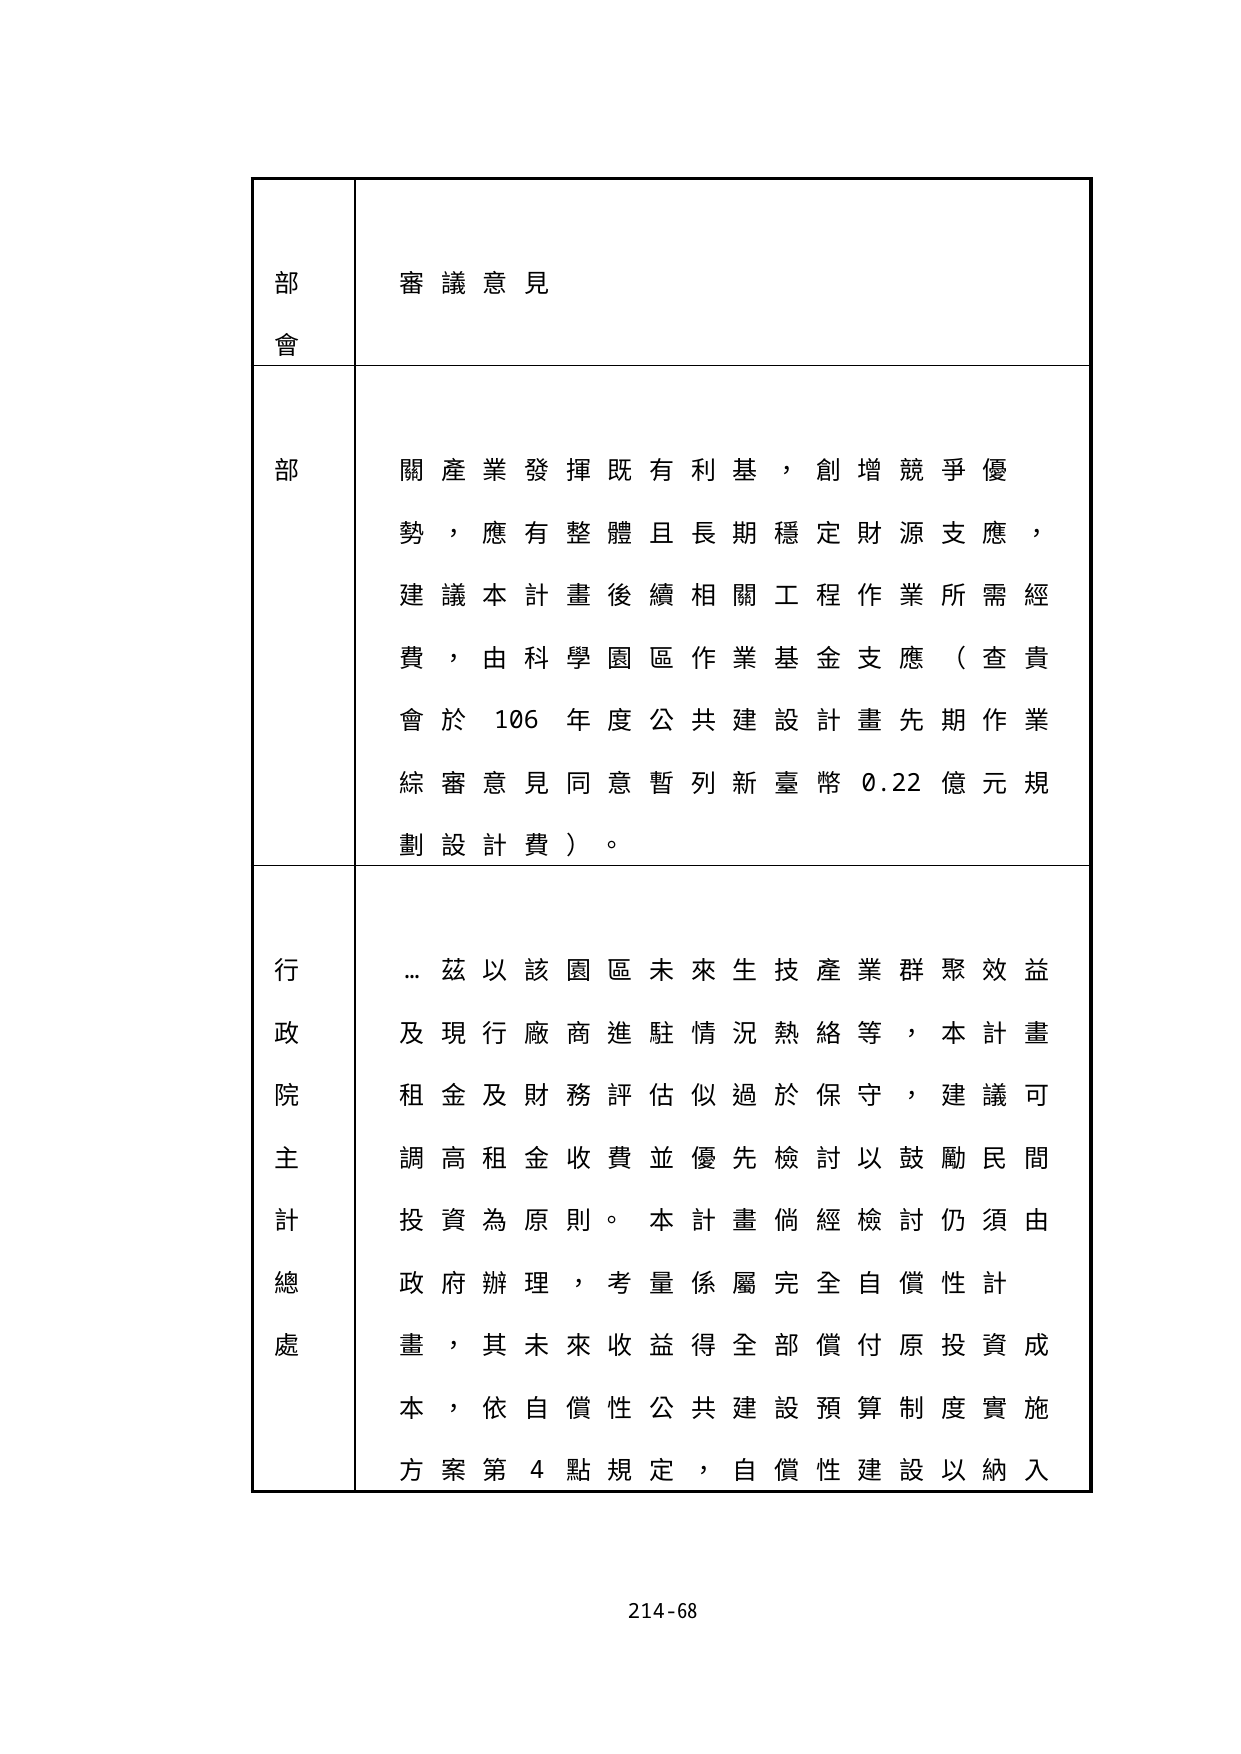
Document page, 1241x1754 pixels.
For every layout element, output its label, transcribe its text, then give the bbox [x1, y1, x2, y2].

table_header 部會 [254, 180, 354, 365]
table_cell 部 [254, 366, 354, 865]
table_header 審議意見 [356, 180, 1089, 365]
table_cell 關產業發揮既有利基，創增競爭優勢，應有整體且長期穩定財源支應，建議本計畫後續相關工程作業所需經費，由科學園區作業基金支應（查貴會於106年度公共建設計畫先期作業綜審意見同意暫列新臺幣0.22億元規劃設計費）。 [356, 366, 1089, 865]
table_cell 行政院主計總處 [254, 866, 354, 1490]
table_cell …茲以該園區未來生技產業群聚效益及現行廠商進駐情況熱絡等，本計畫租金及財務評估似過於保守，建議可調高租金收費並優先檢討以鼓勵民間投資為原則。本計畫倘經檢討仍須由政府辦理，考量係屬完全自償性計畫，其未來收益得全部償付原投資成本，依自償性公共建設預算制度實施方案第4點規定，自償性建設以納入 [356, 866, 1089, 1490]
